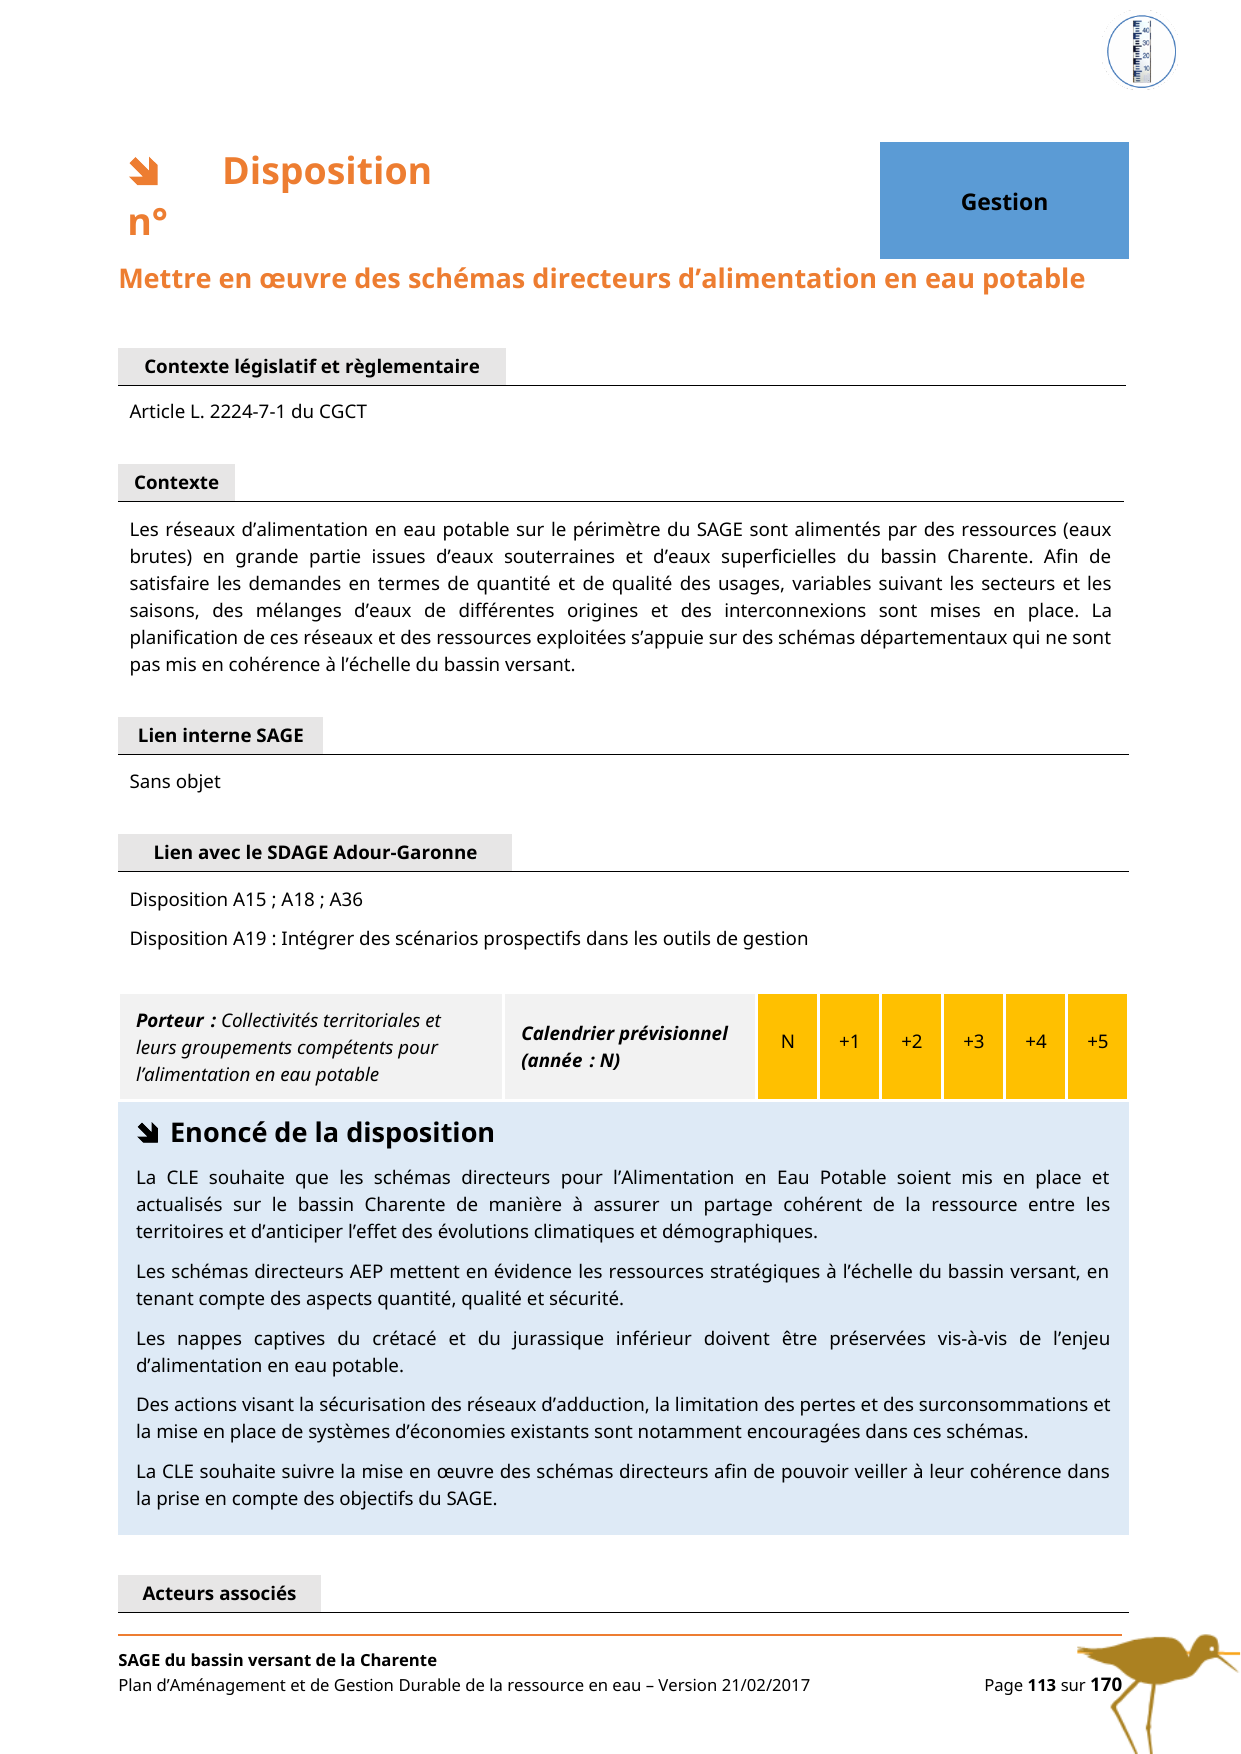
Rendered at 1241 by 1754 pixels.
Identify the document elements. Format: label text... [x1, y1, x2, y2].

table_cell Sans objet [118, 755, 1129, 794]
table_header [235, 464, 1124, 501]
subtitle Mettre en œuvre des schémas directeurs d’alimentation en eau potable [118, 259, 1122, 296]
table_header [1124, 464, 1129, 501]
table_header Acteurs associés [118, 1575, 321, 1612]
table_header +4 [1006, 994, 1065, 1099]
table_header [513, 834, 1129, 871]
table_header Contexte législatif et règlementaire [118, 348, 506, 385]
table_header Gestion [880, 142, 1129, 259]
table_header +3 [944, 994, 1003, 1099]
table_cell [323, 717, 1129, 754]
table_header Calendrier prévisionnel (année : N) [505, 994, 755, 1099]
table_header Lien avec le SDAGE Adour-Garonne [118, 834, 512, 871]
table_header +1 [820, 994, 879, 1099]
table_cell Disposition A15 ; A18 ; A36 Disposition A19 : Intégrer des scénarios prospectifs dans les outils de gestion [118, 872, 1129, 951]
table_header Porteur : Collectivités territoriales et leurs groupements compétents pour l’alimentation en eau potable [120, 994, 502, 1099]
table_cell [1124, 501, 1129, 717]
table_header +2 [882, 994, 941, 1099]
table_cell Lien interne SAGE [118, 717, 323, 754]
table_cell  Enoncé de la disposition La CLE souhaite que les schémas directeurs pour l’Alimentation en Eau Potable soient mis en place et actualisés sur le bassin Charente de manière à assurer un partage cohérent de la ressource entre les territoires et d’anticiper l’effet des évolutions climatiques et démographiques. Les schémas directeurs AEP mettent en évidence les ressources stratégiques à l’échelle du bassin versant, en tenant compte des aspects quantité, qualité et sécurité. Les nappes captives du crétacé et du jurassique inférieur doivent être préservées vis-à-vis de l’enjeu d’alimentation en eau potable. Des actions visant la sécurisation des réseaux d’adduction, la limitation des pertes et des surconsommations et la mise en place de systèmes d’économies existants sont notamment encouragées dans ces schémas. La CLE souhaite suivre la mise en œuvre des schémas directeurs afin de pouvoir veiller à leur cohérence dans la prise en compte des objectifs du SAGE. [118, 1102, 1129, 1535]
table_cell Article L. 2224-7-1 du CGCT [118, 386, 1126, 424]
table_header N [758, 994, 817, 1099]
table_header [422, 142, 880, 259]
table_header [506, 348, 1126, 385]
table_header [321, 1575, 1129, 1612]
table_header Contexte [118, 464, 235, 501]
table_header +5 [1068, 994, 1127, 1099]
table_header  Disposition n° [116, 142, 422, 259]
table_cell Les réseaux d’alimentation en eau potable sur le périmètre du SAGE sont alimentés par des ressources (eaux brutes) en grande partie issues d’eaux souterraines et d’eaux superficielles du bassin Charente. Afin de satisfaire les demandes en termes de quantité et de qualité des usages, variables suivant les secteurs et les saisons, des mélanges d’eaux de différentes origines et des interconnexions sont mises en place. La planification de ces réseaux et des ressources exploitées s’appuie sur des schémas départementaux qui ne sont pas mis en cohérence à l’échelle du bassin versant. [118, 502, 1124, 717]
